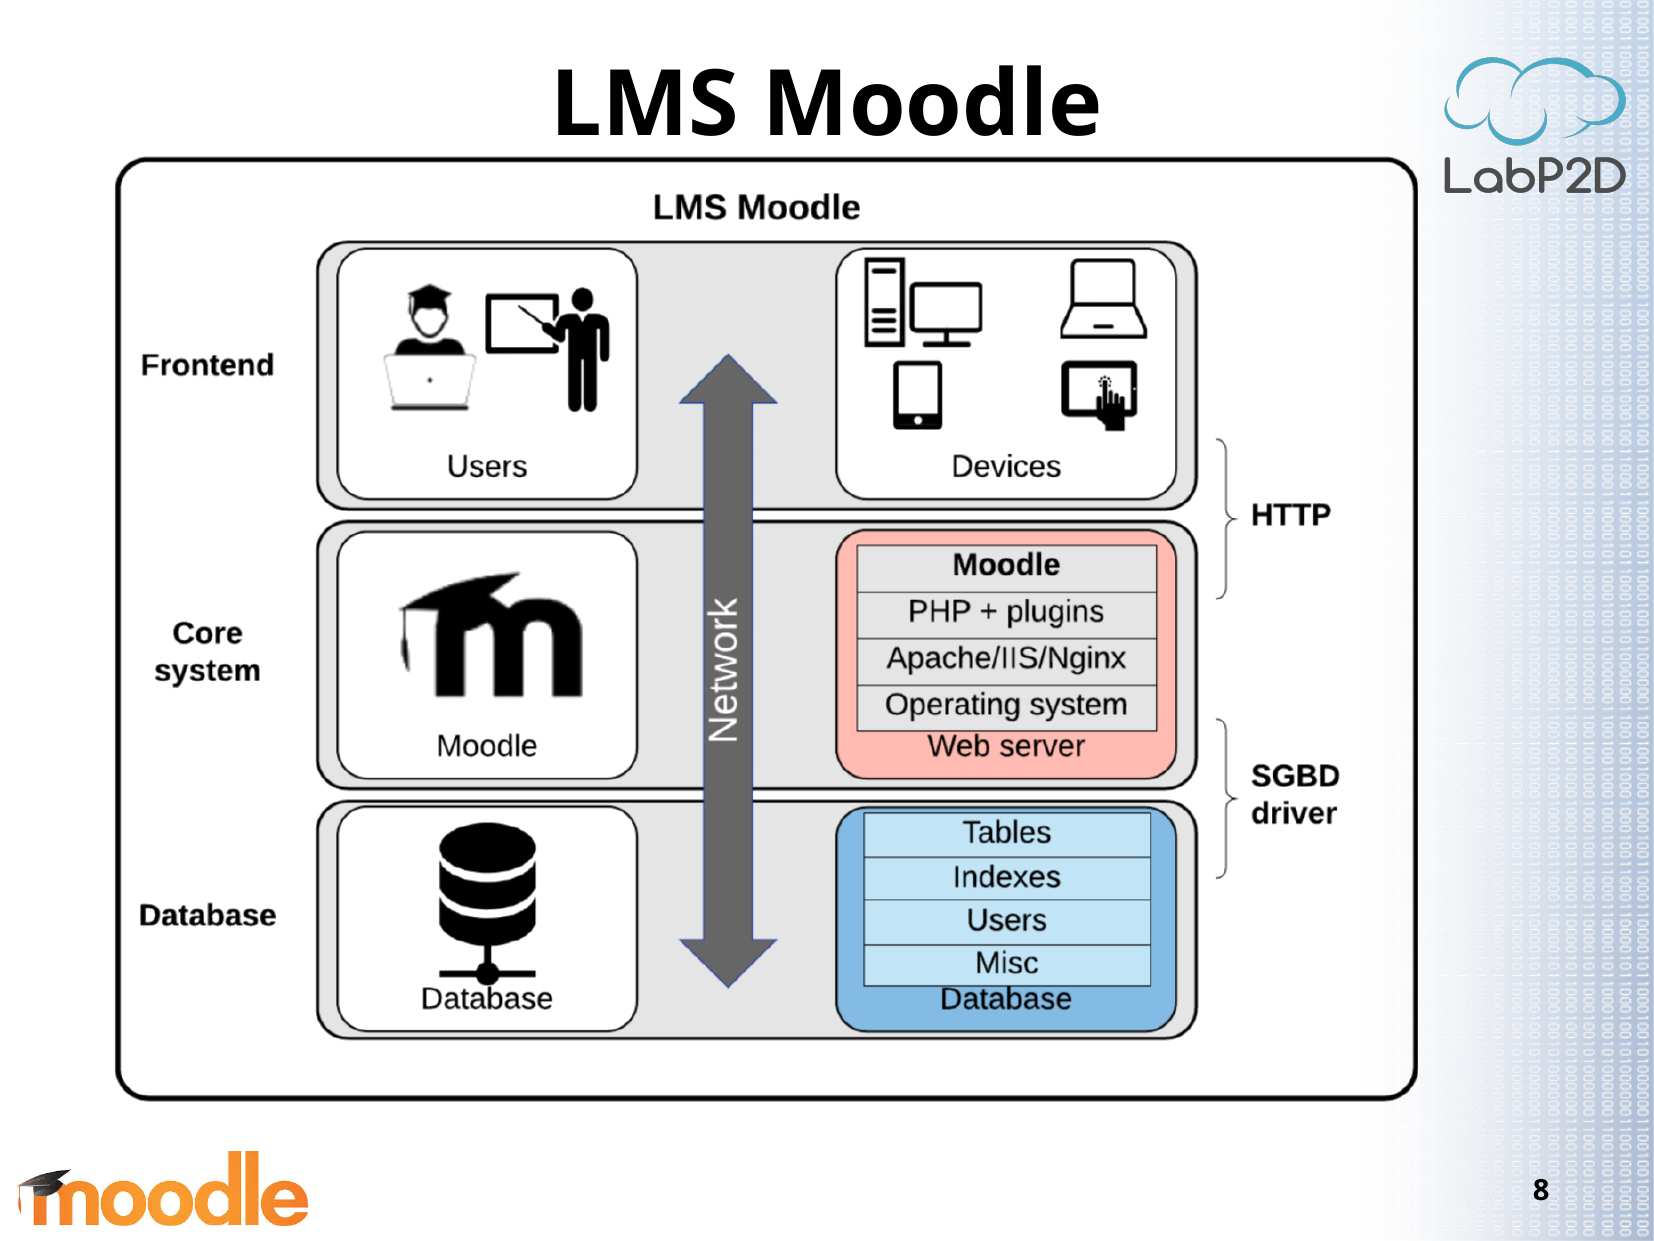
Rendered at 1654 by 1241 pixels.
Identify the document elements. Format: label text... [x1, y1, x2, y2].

picture [106, 1, 1654, 1240]
title LMS Moodle [82, 0, 1571, 204]
picture [17, 1151, 308, 1226]
